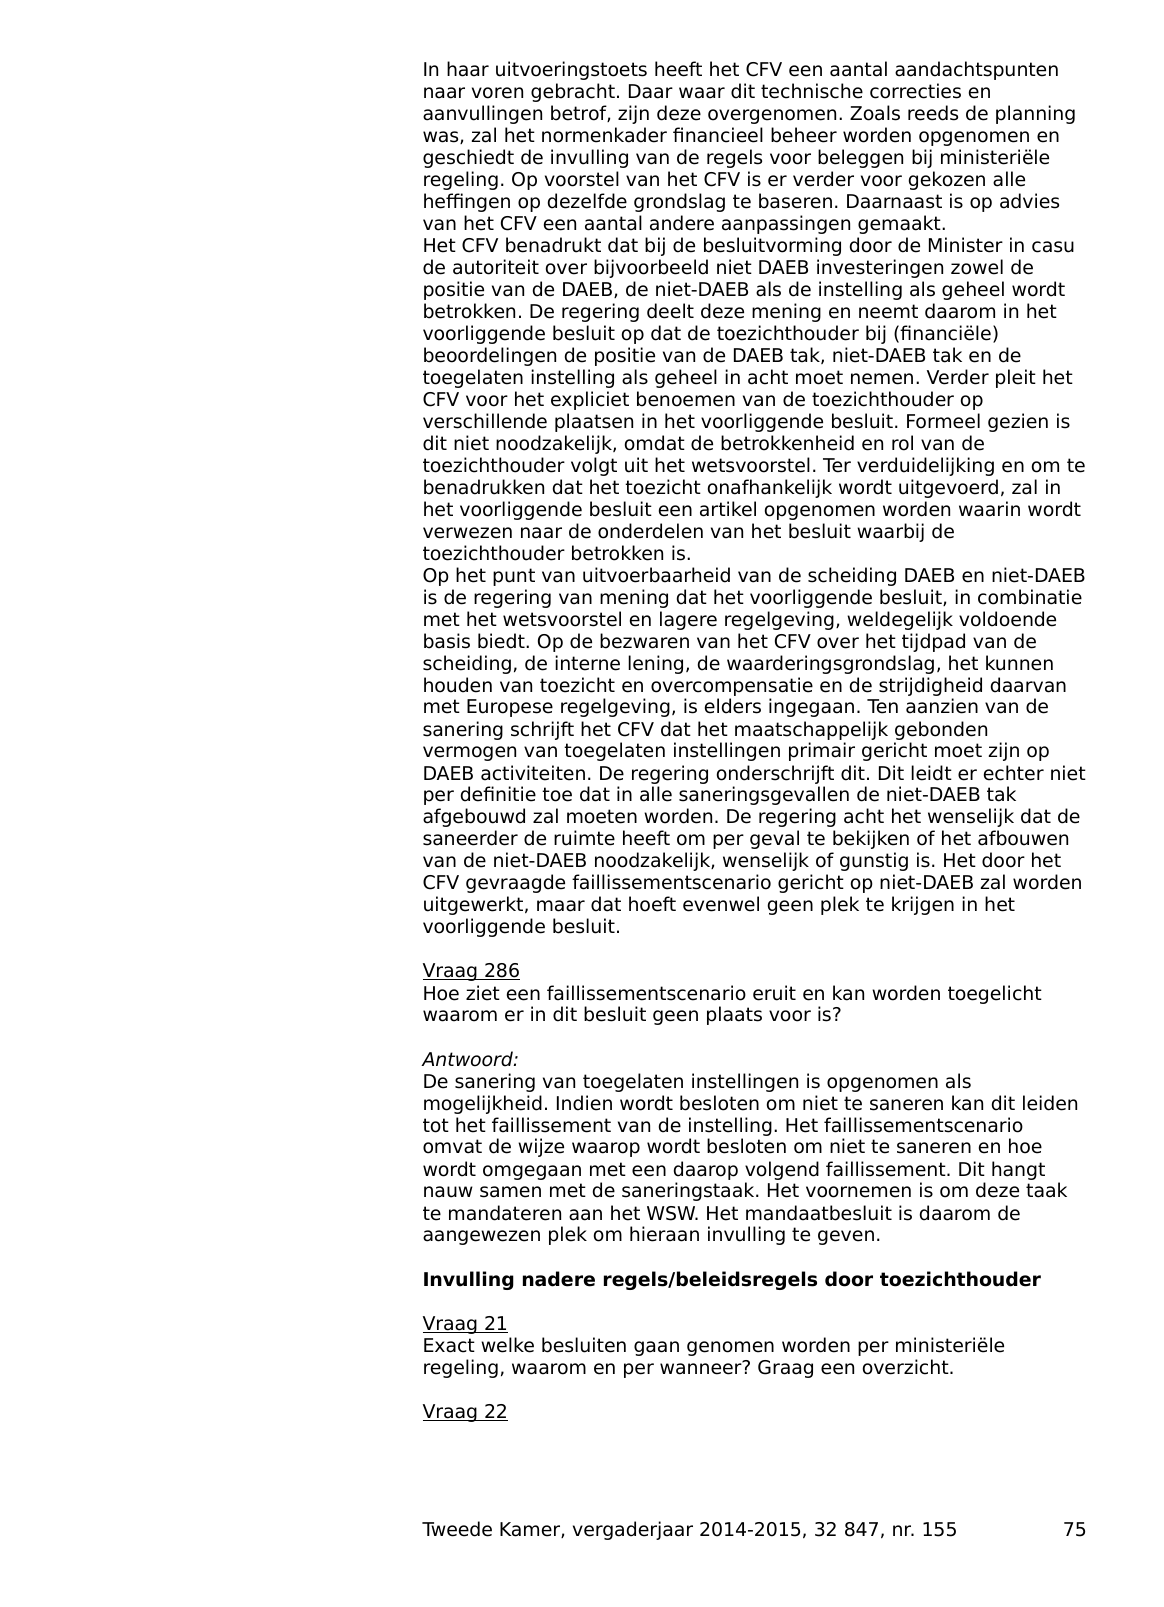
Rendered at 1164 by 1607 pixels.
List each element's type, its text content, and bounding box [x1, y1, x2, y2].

text Het CFV benadrukt dat bij de besluitvorming door de Minister in casu de autoriteit over bijvoorbeeld niet DAEB investeringen zowel de positie van de DAEB, de niet-DAEB als de instelling als geheel wordt betrokken. De regering deelt deze mening en neemt daarom in het voorliggende besluit op dat de toezichthouder bij (financiële) beoordelingen de positie van de DAEB tak, niet-DAEB tak en de toegelaten instelling als geheel in acht moet nemen. Verder pleit het CFV voor het expliciet benoemen van de toezichthouder op verschillende plaatsen in het voorliggende besluit. Formeel gezien is dit niet noodzakelijk, omdat de betrokkenheid en rol van de toezichthouder volgt uit het wetsvoorstel. Ter verduidelijking en om te benadrukken dat het toezicht onafhankelijk wordt uitgevoerd, zal in het voorliggende besluit een artikel opgenomen worden waarin wordt verwezen naar de onderdelen van het besluit waarbij de toezichthouder betrokken is. [422, 235, 1087, 564]
text Exact welke besluiten gaan genomen worden per ministeriële regeling, waarom en per wanneer? Graag een overzicht. [422, 1335, 1087, 1379]
subtitle Invulling nadere regels/beleidsregels door toezichthouder [422, 1268, 1087, 1291]
text De sanering van toegelaten instellingen is opgenomen als mogelijkheid. Indien wordt besloten om niet te saneren kan dit leiden tot het faillissement van de instelling. Het faillissementscenario omvat de wijze waarop wordt besloten om niet te saneren en hoe wordt omgegaan met een daarop volgend faillissement. Dit hangt nauw samen met de saneringstaak. Het voornemen is om deze taak te mandateren aan het WSW. Het mandaatbesluit is daarom de aangewezen plek om hieraan invulling te geven. [422, 1071, 1087, 1246]
text Vraag 286 [422, 960, 1087, 982]
text Vraag 22 [422, 1401, 1087, 1423]
text In haar uitvoeringstoets heeft het CFV een aantal aandachtspunten naar voren gebracht. Daar waar dit technische correcties en aanvullingen betrof, zijn deze overgenomen. Zoals reeds de planning was, zal het normenkader financieel beheer worden opgenomen en geschiedt de invulling van de regels voor beleggen bij ministeriële regeling. Op voorstel van het CFV is er verder voor gekozen alle heffingen op dezelfde grondslag te baseren. Daarnaast is op advies van het CFV een aantal andere aanpassingen gemaakt. [422, 59, 1087, 235]
text Vraag 21 [422, 1313, 1087, 1335]
text Hoe ziet een faillissementscenario eruit en kan worden toegelicht waarom er in dit besluit geen plaats voor is? [422, 982, 1087, 1026]
text Antwoord: [422, 1048, 1087, 1071]
text Op het punt van uitvoerbaarheid van de scheiding DAEB en niet-DAEB is de regering van mening dat het voorliggende besluit, in combinatie met het wetsvoorstel en lagere regelgeving, weldegelijk voldoende basis biedt. Op de bezwaren van het CFV over het tijdpad van de scheiding, de interne lening, de waarderingsgrondslag, het kunnen houden van toezicht en overcompensatie en de strijdigheid daarvan met Europese regelgeving, is elders ingegaan. Ten aanzien van de sanering schrijft het CFV dat het maatschappelijk gebonden vermogen van toegelaten instellingen primair gericht moet zijn op DAEB activiteiten. De regering onderschrijft dit. Dit leidt er echter niet per definitie toe dat in alle saneringsgevallen de niet-DAEB tak afgebouwd zal moeten worden. De regering acht het wenselijk dat de saneerder de ruimte heeft om per geval te bekijken of het afbouwen van de niet-DAEB noodzakelijk, wenselijk of gunstig is. Het door het CFV gevraagde faillissementscenario gericht op niet-DAEB zal worden uitgewerkt, maar dat hoeft evenwel geen plek te krijgen in het voorliggende besluit. [422, 564, 1087, 938]
